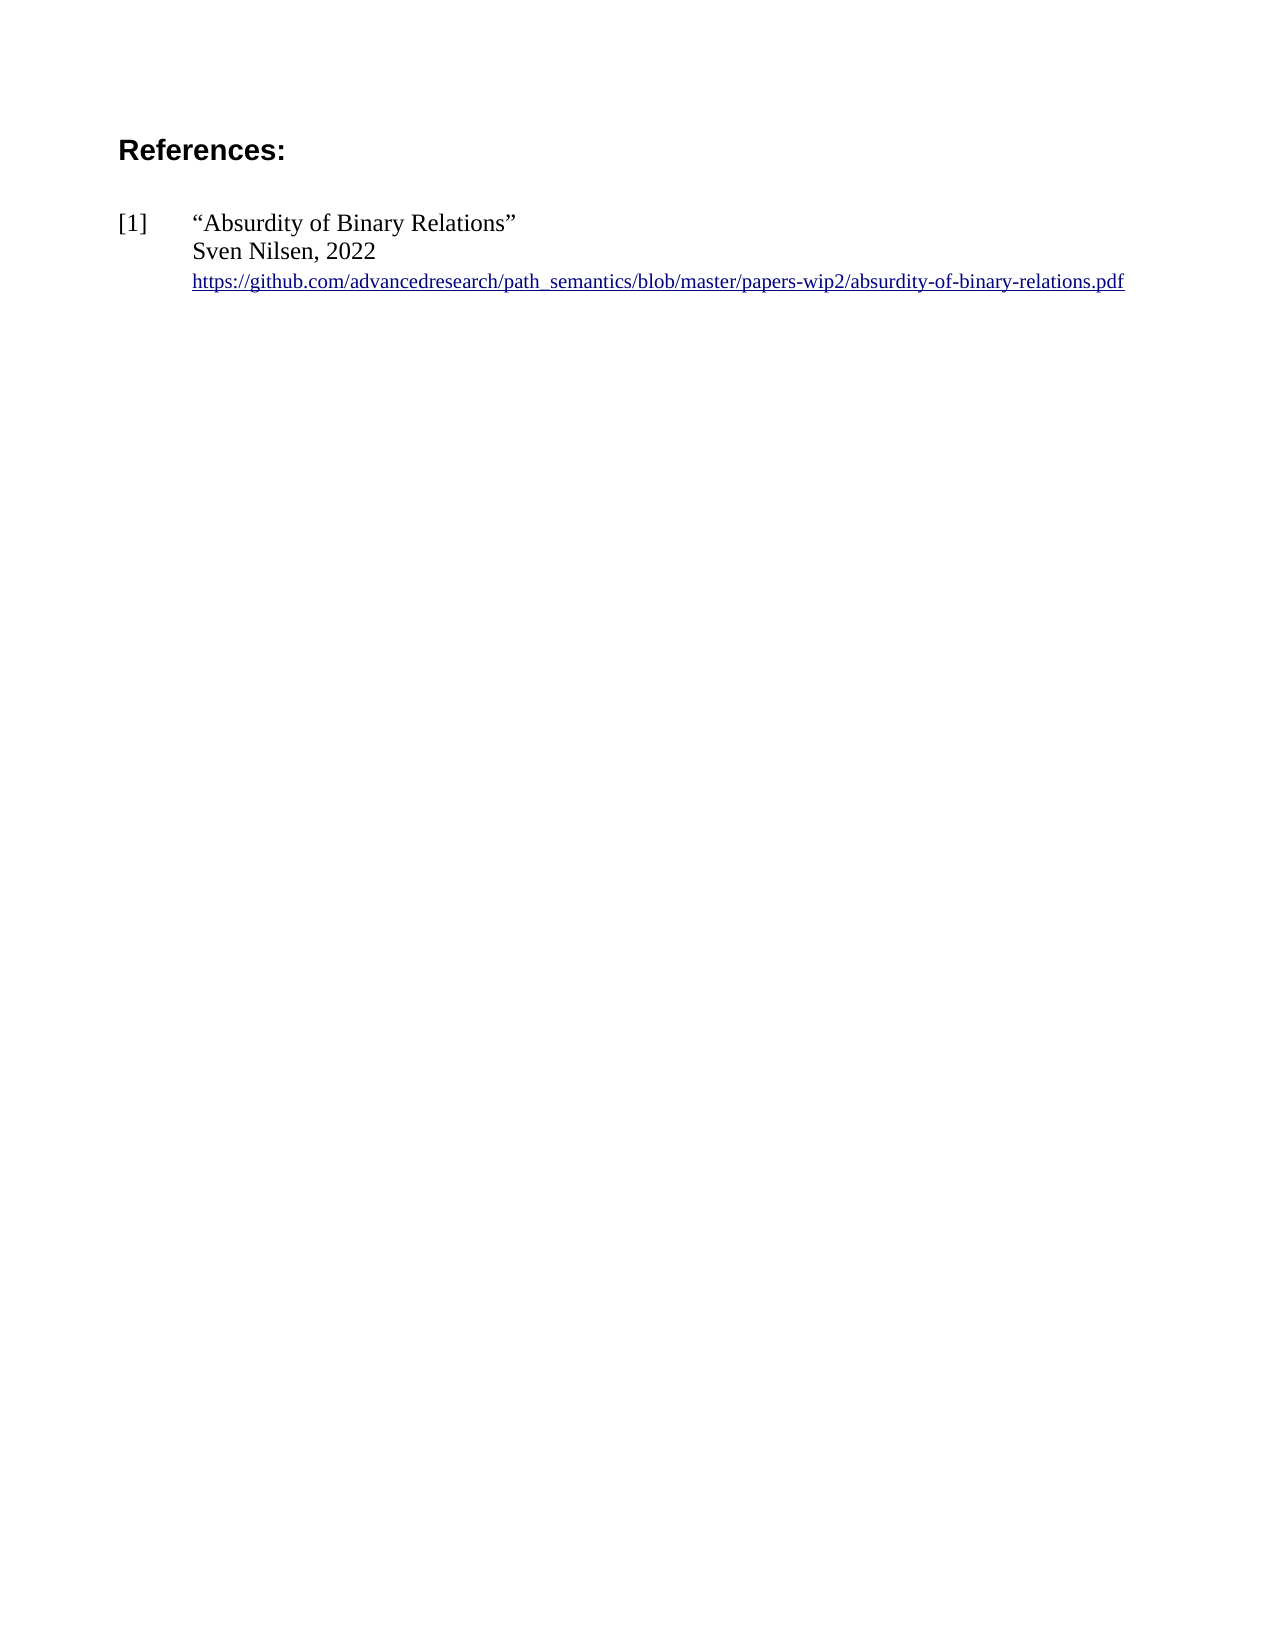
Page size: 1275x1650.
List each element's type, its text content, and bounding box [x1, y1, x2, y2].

text [1] “Absurdity of Binary Relations” [118, 208, 1157, 236]
text Sven Nilsen, 2022 [118, 236, 1157, 265]
subtitle References: [118, 133, 1157, 166]
text https://github.com/advancedresearch/path_semantics/blob/master/papers-wip2/absurdity-of-binary-relations.pdf [118, 265, 1157, 294]
